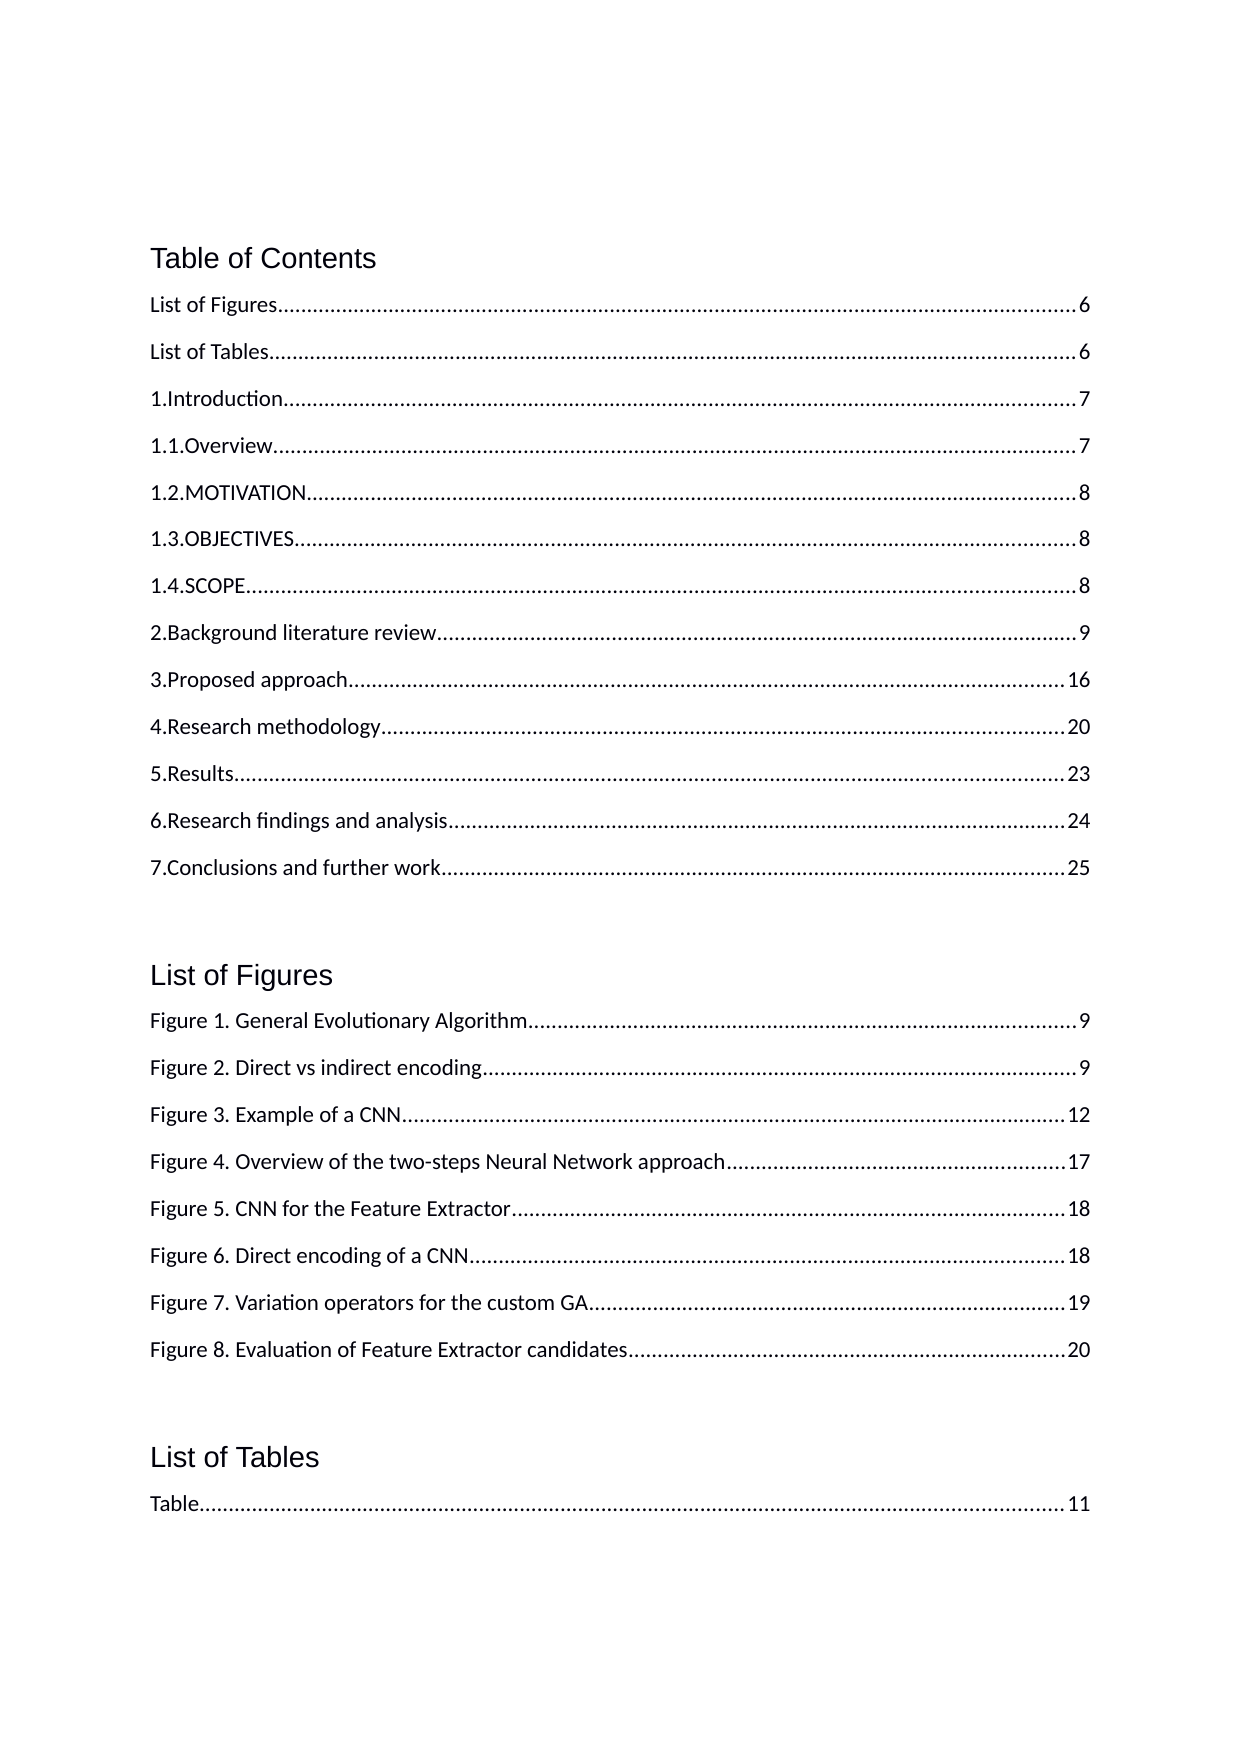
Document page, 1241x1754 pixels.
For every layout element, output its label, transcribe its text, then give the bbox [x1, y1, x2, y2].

text 1.1.Overview 7 [150, 431, 1090, 459]
text Figure 6. Direct encoding of a CNN 18 [150, 1241, 1090, 1269]
text 6.Research findings and analysis 24 [150, 806, 1090, 834]
subtitle Table of Contents [150, 241, 1090, 275]
text Figure 2. Direct vs indirect encoding 9 [150, 1053, 1090, 1082]
text List of Tables 6 [150, 337, 1090, 365]
subtitle List of Tables [150, 1440, 1090, 1474]
text 1.4.SCOPE 8 [150, 571, 1090, 599]
subtitle List of Figures [150, 958, 1090, 992]
text 2.Background literature review 9 [150, 618, 1090, 646]
text Figure 4. Overview of the two-steps Neural Network approach 17 [150, 1147, 1090, 1175]
text Figure 1. General Evolutionary Algorithm 9 [150, 1007, 1090, 1035]
text Figure 8. Evaluation of Feature Extractor candidates 20 [150, 1335, 1090, 1363]
text 5.Results 23 [150, 759, 1090, 787]
text List of Figures 6 [150, 290, 1090, 318]
text 4.Research methodology 20 [150, 712, 1090, 740]
text 1.Introduction 7 [150, 384, 1090, 412]
text Figure 3. Example of a CNN 12 [150, 1100, 1090, 1128]
text Figure 7. Variation operators for the custom GA 19 [150, 1288, 1090, 1316]
text 3.Proposed approach 16 [150, 665, 1090, 693]
text 7.Conclusions and further work 25 [150, 853, 1090, 881]
text Figure 5. CNN for the Feature Extractor 18 [150, 1194, 1090, 1222]
text 1.2.MOTIVATION 8 [150, 478, 1090, 506]
text Table 11 [150, 1489, 1090, 1517]
text 1.3.OBJECTIVES 8 [150, 524, 1090, 552]
